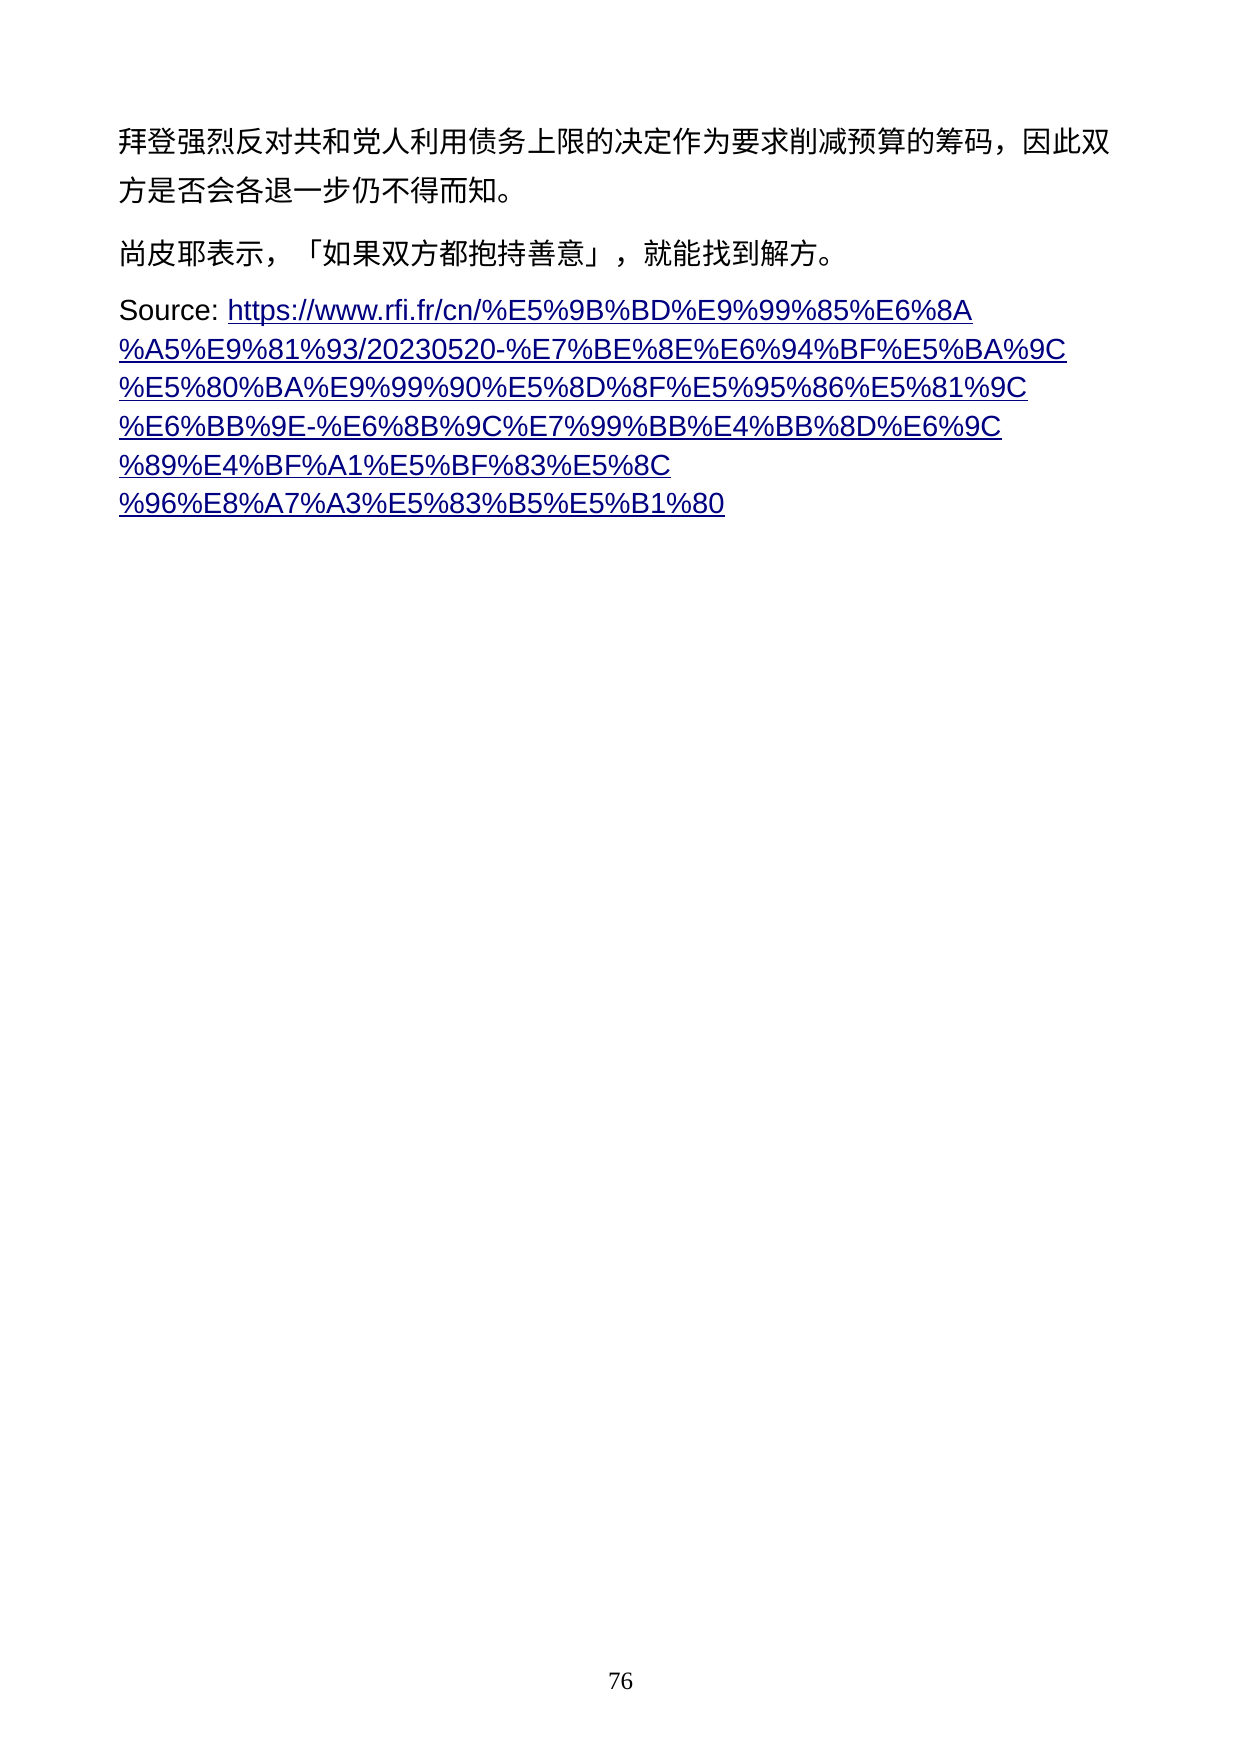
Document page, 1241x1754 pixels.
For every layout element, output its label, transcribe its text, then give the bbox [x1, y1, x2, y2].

text 尚皮耶表示，「如果双方都抱持善意」，就能找到解方。 [118, 230, 1122, 272]
text 拜登强烈反对共和党人利用债务上限的决定作为要求削减预算的筹码，因此双方是否会各退一步仍不得而知。 [118, 118, 1122, 209]
text Source: https://www.rfi.fr/cn/%E5%9B%BD%E9%99%85%E6%8A%A5%E9%81%93/20230520-%E7%BE%8E%E6%94%BF%E5%BA%9C%E5%80%BA%E9%99%90%E5%8D%8F%E5%95%86%E5%81%9C%E6%BB%9E-%E6%8B%9C%E7%99%BB%E4%BB%8D%E6%9C%89%E4%BF%A1%E5%BF%83%E5%8C%96%E8%A7%A3%E5%83%B5%E5%B1%80 [118, 293, 1122, 519]
